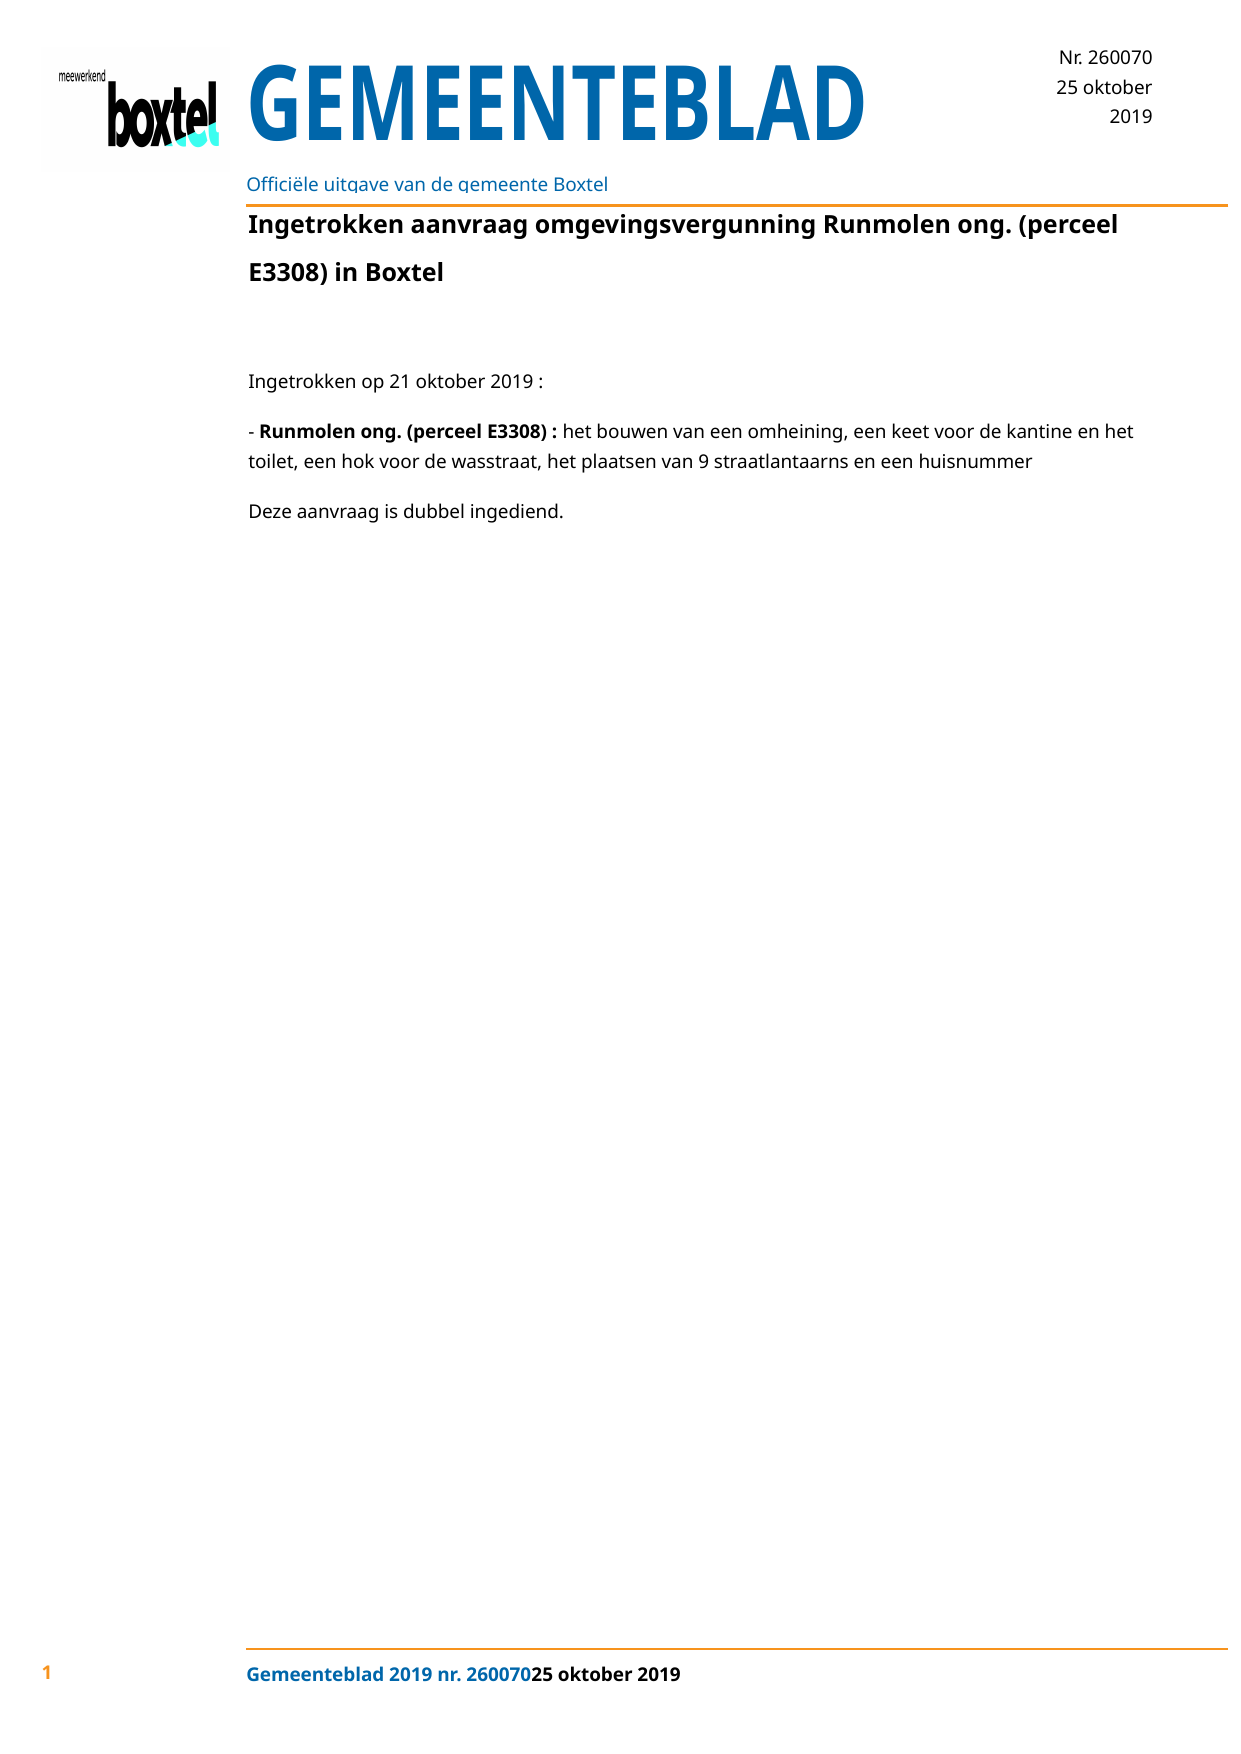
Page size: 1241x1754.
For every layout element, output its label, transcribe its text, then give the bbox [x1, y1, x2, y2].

text Ingetrokken aanvraag omgevingsvergunning Runmolen ong. (perceel E3308) in Boxtel [248, 207, 1152, 288]
text - Runmolen ong. (perceel E3308) : het bouwen van een omheining, een keet voor de kantine en het toilet, een hok voor de wasstraat, het plaatsen van 9 straatlantaarns en een huisnummer [248, 419, 1152, 474]
text Deze aanvraag is dubbel ingediend. [248, 499, 1152, 524]
picture [41, 47, 231, 172]
text Ingetrokken op 21 oktober 2019 : [248, 368, 1152, 394]
